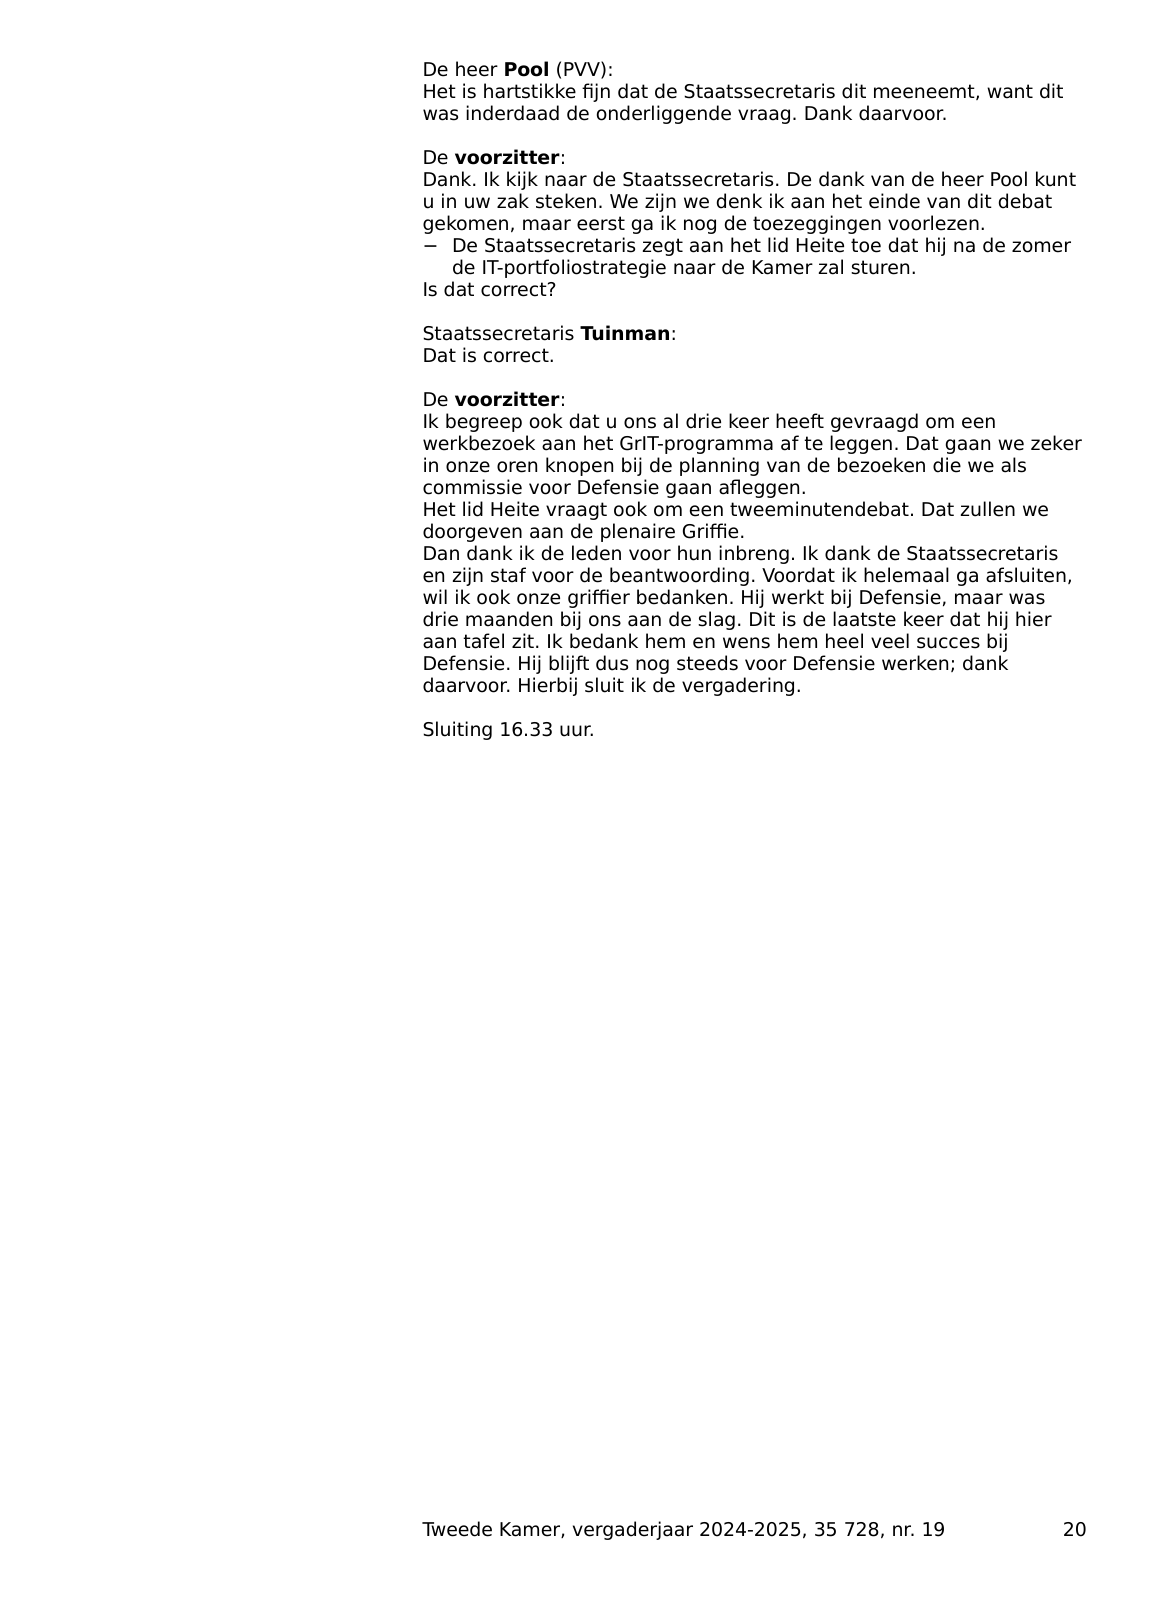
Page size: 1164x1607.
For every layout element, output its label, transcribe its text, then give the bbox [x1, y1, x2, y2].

text De voorzitter: [422, 147, 1087, 169]
text Het lid Heite vraagt ook om een tweeminutendebat. Dat zullen we doorgeven aan de plenaire Griffie. [422, 499, 1087, 543]
text Het is hartstikke fijn dat de Staatssecretaris dit meeneemt, want dit was inderdaad de onderliggende vraag. Dank daarvoor. [422, 81, 1087, 125]
text Ik begreep ook dat u ons al drie keer heeft gevraagd om een werkbezoek aan het GrIT-programma af te leggen. Dat gaan we zeker in onze oren knopen bij de planning van de bezoeken die we als commissie voor Defensie gaan afleggen. [422, 411, 1087, 499]
text De voorzitter: [422, 389, 1087, 411]
text − De Staatssecretaris zegt aan het lid Heite toe dat hij na de zomer de IT-portfoliostrategie naar de Kamer zal sturen. [422, 235, 1087, 279]
text De heer Pool (PVV): [422, 59, 1087, 81]
text Sluiting 16.33 uur. [422, 719, 1087, 741]
text Dat is correct. [422, 345, 1087, 367]
text Dank. Ik kijk naar de Staatssecretaris. De dank van de heer Pool kunt u in uw zak steken. We zijn we denk ik aan het einde van dit debat gekomen, maar eerst ga ik nog de toezeggingen voorlezen. [422, 169, 1087, 235]
text Is dat correct? [422, 279, 1087, 301]
text Dan dank ik de leden voor hun inbreng. Ik dank de Staatssecretaris en zijn staf voor de beantwoording. Voordat ik helemaal ga afsluiten, wil ik ook onze griffier bedanken. Hij werkt bij Defensie, maar was drie maanden bij ons aan de slag. Dit is de laatste keer dat hij hier aan tafel zit. Ik bedank hem en wens hem heel veel succes bij Defensie. Hij blijft dus nog steeds voor Defensie werken; dank daarvoor. Hierbij sluit ik de vergadering. [422, 543, 1087, 697]
text Staatssecretaris Tuinman: [422, 323, 1087, 345]
